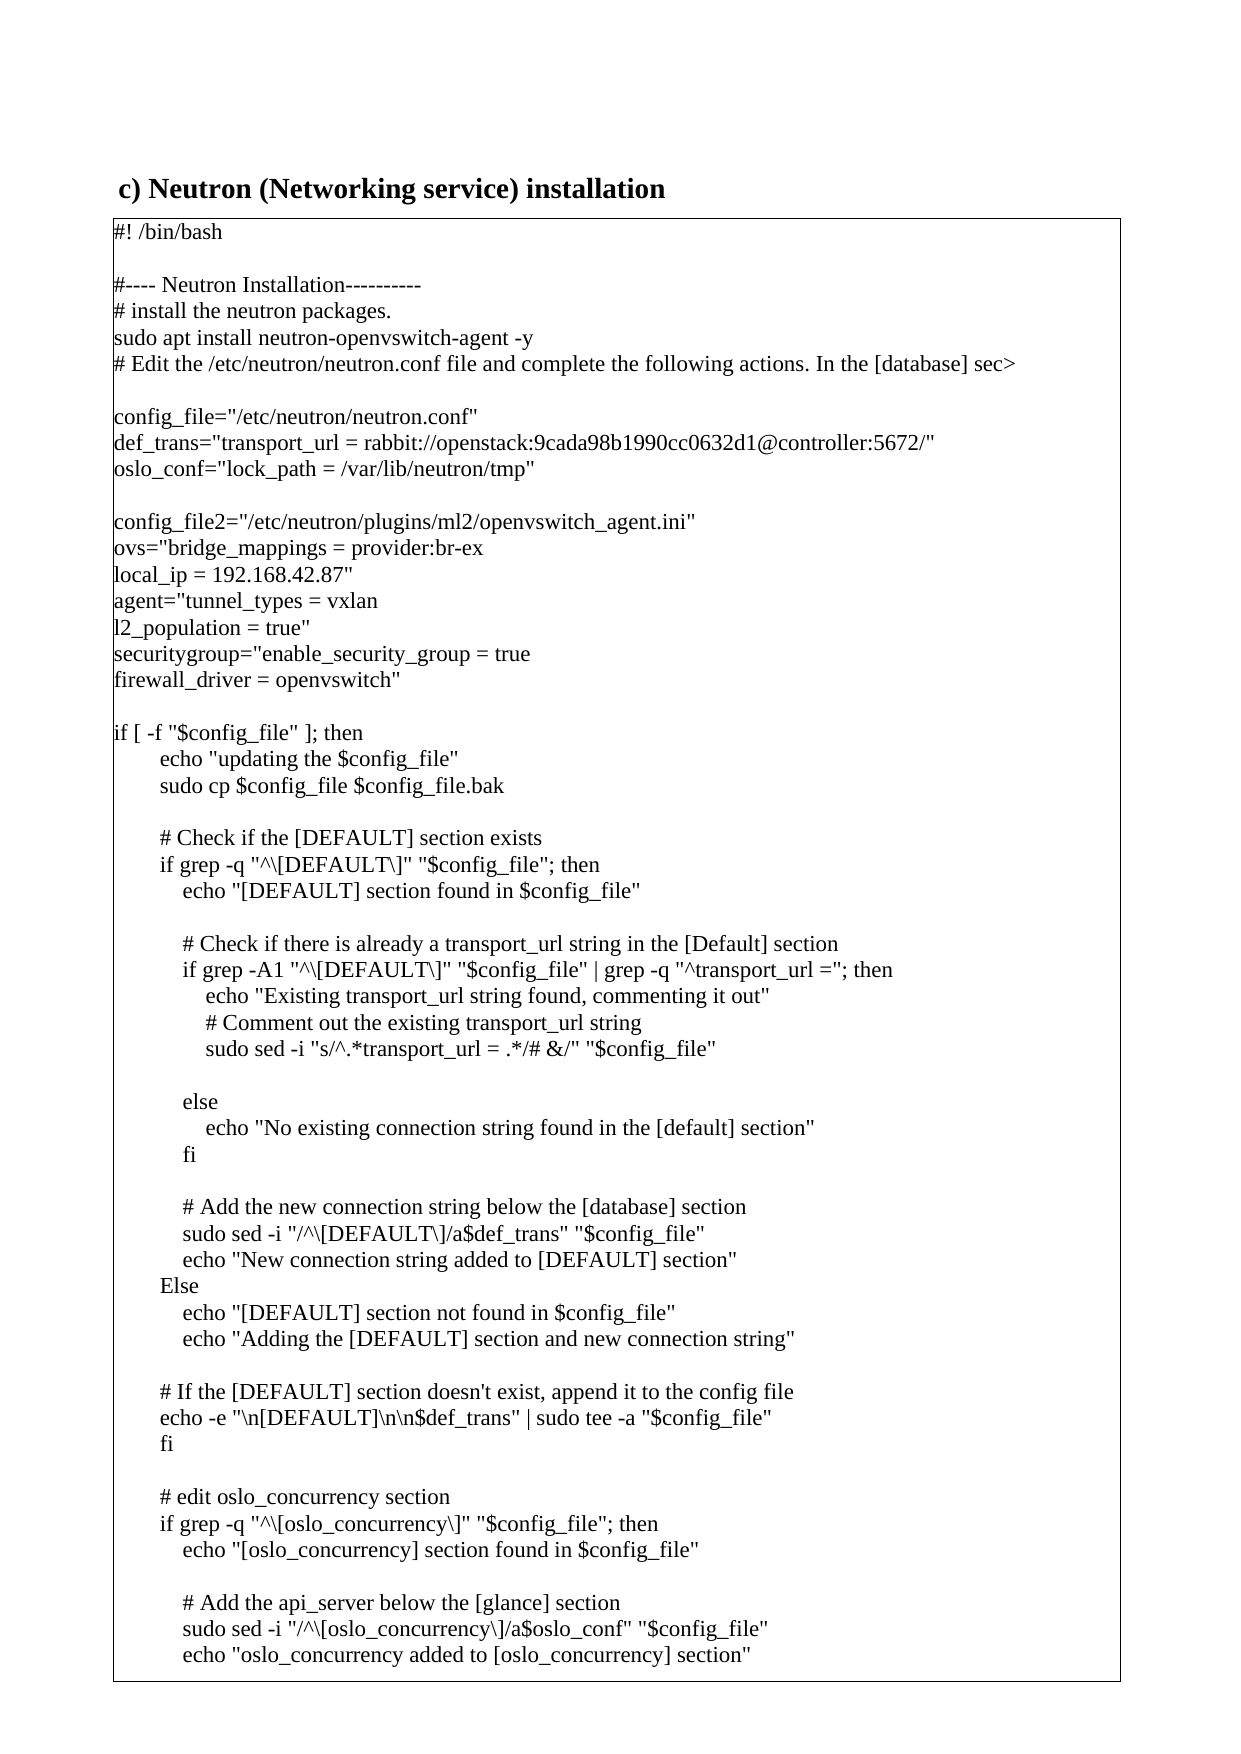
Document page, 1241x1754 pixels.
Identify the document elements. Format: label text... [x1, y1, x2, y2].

text c) Neutron (Networking service) installation [118, 171, 1122, 205]
